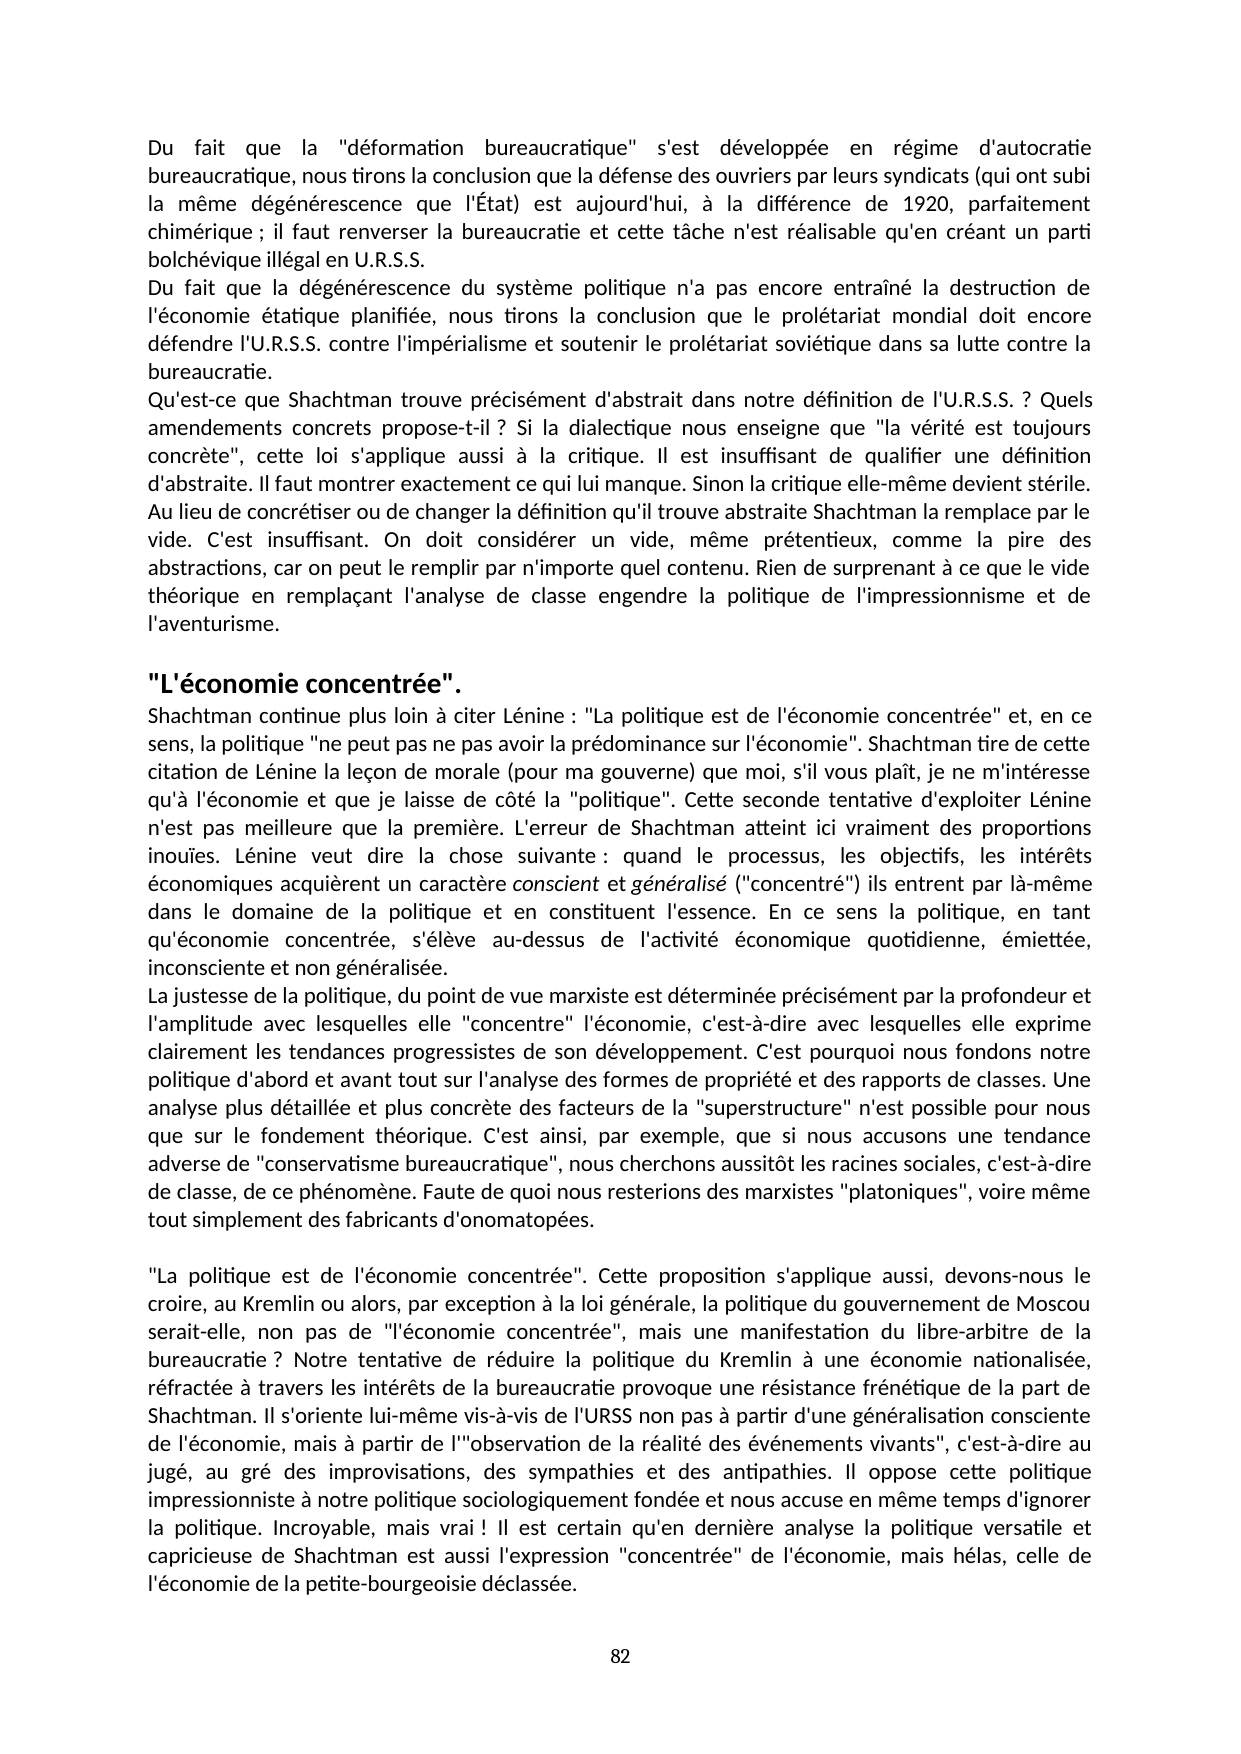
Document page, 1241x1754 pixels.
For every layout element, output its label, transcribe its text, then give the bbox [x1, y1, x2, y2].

text La justesse de la politique, du point de vue marxiste est déterminée précisément par la profondeur et l'amplitude avec lesquelles elle "concentre" l'économie, c'est-à-dire avec lesquelles elle exprime clairement les tendances progressistes de son développement. C'est pourquoi nous fondons notre politique d'abord et avant tout sur l'analyse des formes de propriété et des rapports de classes. Une analyse plus détaillée et plus concrète des facteurs de la "superstructure" n'est possible pour nous que sur le fondement théorique. C'est ainsi, par exemple, que si nous accusons une tendance adverse de "conservatisme bureaucratique", nous cherchons aussitôt les racines sociales, c'est-à-dire de classe, de ce phénomène. Faute de quoi nous resterions des marxistes "platoniques", voire même tout simplement des fabricants d'onomatopées. [148, 981, 1093, 1233]
text "La politique est de l'économie concentrée". Cette proposition s'applique aussi, devons-nous le croire, au Kremlin ou alors, par exception à la loi générale, la politique du gouvernement de Moscou serait-elle, non pas de "l'économie concentrée", mais une manifestation du libre-arbitre de la bureaucratie ? Notre tentative de réduire la politique du Kremlin à une économie nationalisée, réfractée à travers les intérêts de la bureaucratie provoque une résistance frénétique de la part de Shachtman. Il s'oriente lui-même vis-à-vis de l'URSS non pas à partir d'une généralisation consciente de l'économie, mais à partir de l'"observation de la réalité des événements vivants", c'est-à-dire au jugé, au gré des improvisations, des sympathies et des antipathies. Il oppose cette politique impressionniste à notre politique sociologiquement fondée et nous accuse en même temps d'ignorer la politique. Incroyable, mais vrai ! Il est certain qu'en dernière analyse la politique versatile et capricieuse de Shachtman est aussi l'expression "concentrée" de l'économie, mais hélas, celle de l'économie de la petite-bourgeoisie déclassée. [148, 1261, 1093, 1597]
text Shachtman continue plus loin à citer Lénine : "La politique est de l'économie concentrée" et, en ce sens, la politique "ne peut pas ne pas avoir la prédominance sur l'économie". Shachtman tire de cette citation de Lénine la leçon de morale (pour ma gouverne) que moi, s'il vous plaît, je ne m'intéresse qu'à l'économie et que je laisse de côté la "politique". Cette seconde tentative d'exploiter Lénine n'est pas meilleure que la première. L'erreur de Shachtman atteint ici vraiment des proportions inouïes. Lénine veut dire la chose suivante : quand le processus, les objectifs, les intérêts économiques acquièrent un caractère conscient et généralisé ("concentré") ils entrent par là-même dans le domaine de la politique et en constituent l'essence. En ce sens la politique, en tant qu'économie concentrée, s'élève au-dessus de l'activité économique quotidienne, émiettée, inconsciente et non généralisée. [148, 701, 1093, 981]
text Du fait que la "déformation bureaucratique" s'est développée en régime d'autocratie bureaucratique, nous tirons la conclusion que la défense des ouvriers par leurs syndicats (qui ont subi la même dégénérescence que l'État) est aujourd'hui, à la différence de 1920, parfaitement chimérique ; il faut renverser la bureaucratie et cette tâche n'est réalisable qu'en créant un parti bolchévique illégal en U.R.S.S. [148, 133, 1093, 273]
text Qu'est-ce que Shachtman trouve précisément d'abstrait dans notre définition de l'U.R.S.S. ? Quels amendements concrets propose-t-il ? Si la dialectique nous enseigne que "la vérité est toujours concrète", cette loi s'applique aussi à la critique. Il est insuffisant de qualifier une définition d'abstraite. Il faut montrer exactement ce qui lui manque. Sinon la critique elle-même devient stérile. Au lieu de concrétiser ou de changer la définition qu'il trouve abstraite Shachtman la remplace par le vide. C'est insuffisant. On doit considérer un vide, même prétentieux, comme la pire des abstractions, car on peut le remplir par n'importe quel contenu. Rien de surprenant à ce que le vide théorique en remplaçant l'analyse de classe engendre la politique de l'impressionnisme et de l'aventurisme. [148, 385, 1093, 637]
text Du fait que la dégénérescence du système politique n'a pas encore entraîné la destruction de l'économie étatique planifiée, nous tirons la conclusion que le prolétariat mondial doit encore défendre l'U.R.S.S. contre l'impérialisme et soutenir le prolétariat soviétique dans sa lutte contre la bureaucratie. [148, 273, 1093, 385]
text "L'économie concentrée". [148, 665, 1093, 701]
